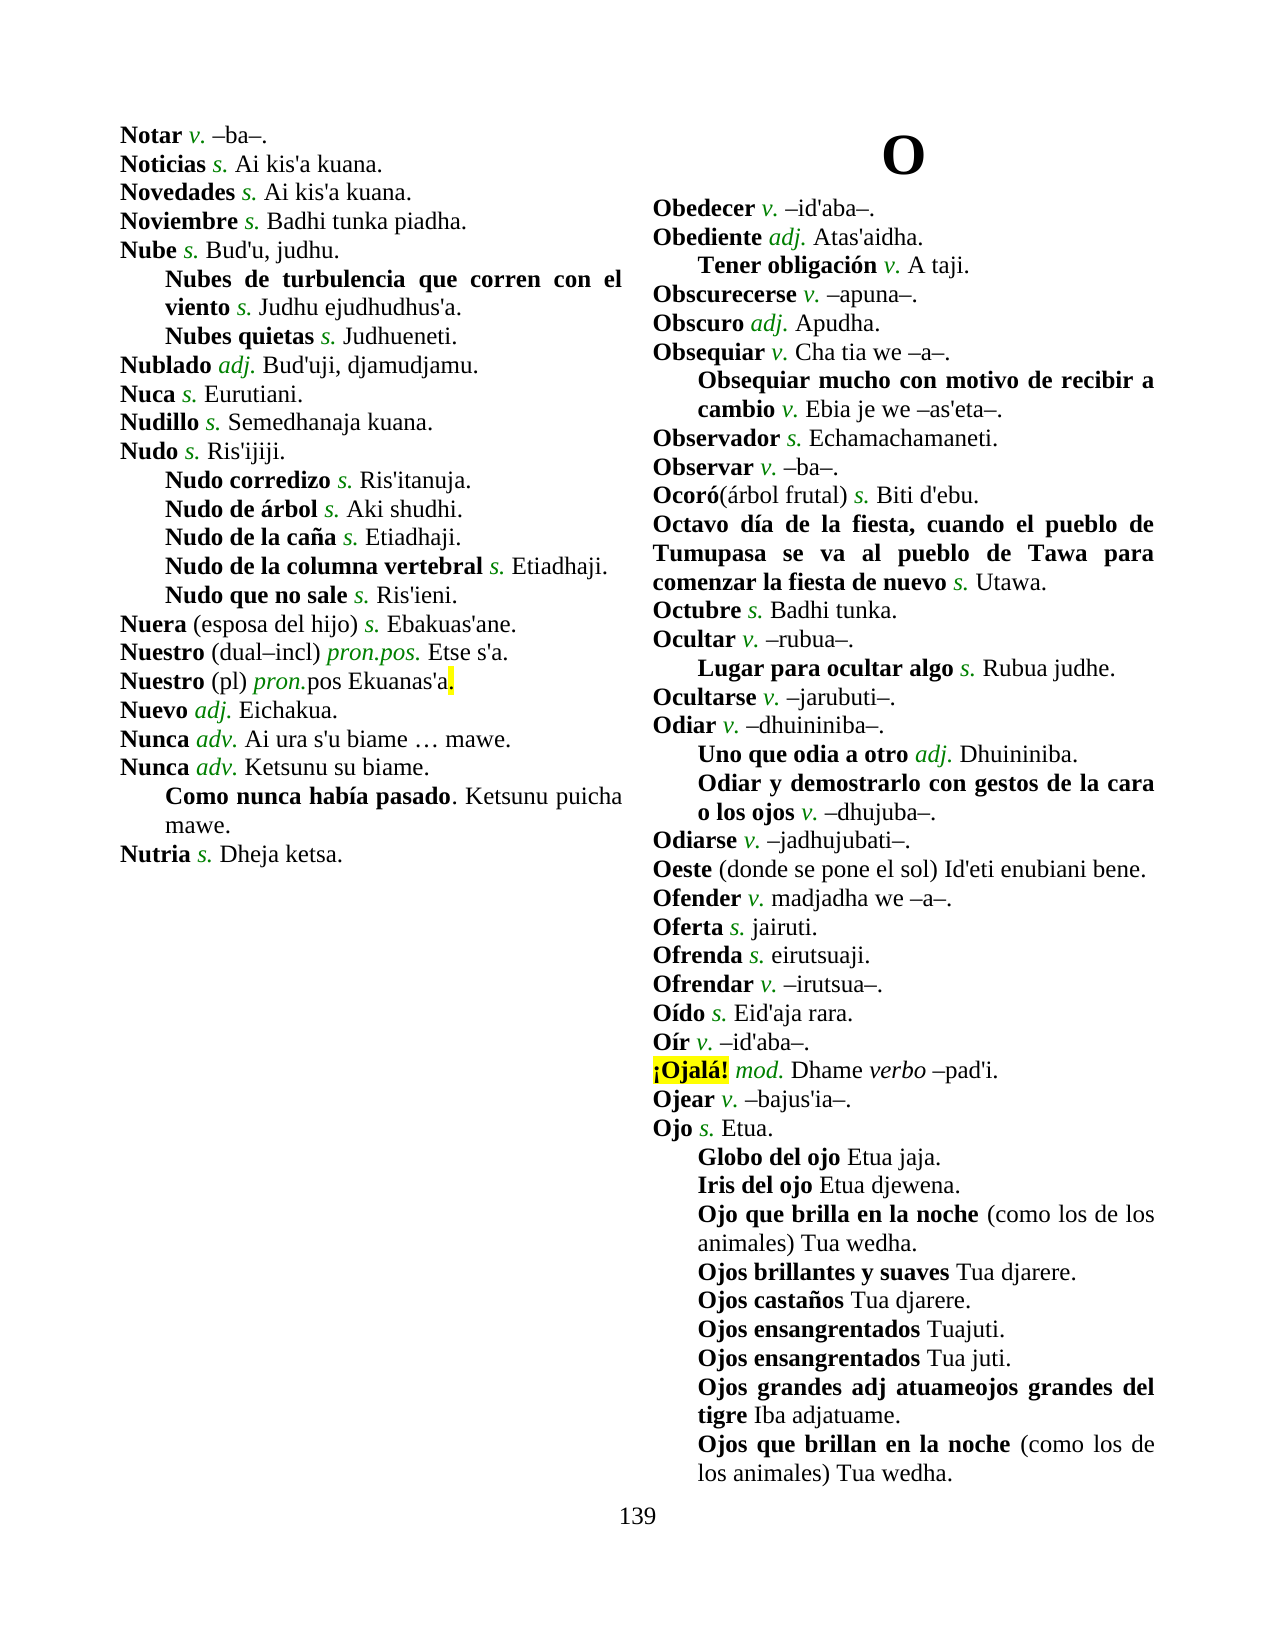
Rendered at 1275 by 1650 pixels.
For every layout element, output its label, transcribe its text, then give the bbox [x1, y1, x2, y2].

text Noviembre s. Badhi tunka piadha. [120, 206, 622, 235]
text ¡Ojalá! mod. Dhame verbo –pad'i. [652, 1056, 1155, 1084]
text Observador s. Echamachamaneti. [652, 423, 1155, 452]
text Ofender v. madjadha we –a–. [652, 883, 1155, 912]
text O [652, 120, 1155, 187]
text Ojear v. –bajus'ia–. [652, 1084, 1155, 1113]
text Ofrendar v. –irutsua–. [652, 969, 1155, 998]
text Novedades s. Ai kis'a kuana. [120, 177, 622, 206]
text Noticias s. Ai kis'a kuana. [120, 149, 622, 177]
text Nuestro (pl) pron.pos Ekuanas'a. [120, 666, 622, 695]
text Ojos castaños Tua djarere. [652, 1286, 1155, 1314]
text Odiarse v. –jadhujubati–. [652, 826, 1155, 854]
text Ofrenda s. eirutsuaji. [652, 941, 1155, 969]
text Nubes de turbulencia que corren con el viento s. Judhu ejudhudhus'a. [120, 264, 622, 321]
text Obscurecerse v. –apuna–. [652, 279, 1155, 308]
text Nuestro (dual–incl) pron.pos. Etse s'a. [120, 637, 622, 666]
text Nublado adj. Bud'uji, djamudjamu. [120, 350, 622, 379]
text Ojos que brillan en la noche (como los de los animales) Tua wedha. [652, 1429, 1155, 1487]
text Tener obligación v. A taji. [652, 251, 1155, 279]
text Obscuro adj. Apudha. [652, 308, 1155, 337]
text Nudo s. Ris'ijiji. [120, 436, 622, 465]
text Nudo de árbol s. Aki shudhi. [120, 494, 622, 522]
text Globo del ojo Etua jaja. [652, 1142, 1155, 1171]
text Odiar v. –dhuininiba–. [652, 711, 1155, 739]
text Nunca adv. Ai ura s'u biame … mawe. [120, 724, 622, 752]
text Oír v. –id'aba–. [652, 1027, 1155, 1056]
text Lugar para ocultar algo s. Rubua judhe. [652, 653, 1155, 682]
text Nudo de la columna vertebral s. Etiadhaji. [120, 551, 622, 580]
text Notar v. –ba–. [120, 120, 622, 149]
text Obedecer v. –id'aba–. [652, 193, 1155, 222]
text Nuera (esposa del hijo) s. Ebakuas'ane. [120, 609, 622, 637]
text Iris del ojo Etua djewena. [652, 1171, 1155, 1199]
text Octubre s. Badhi tunka. [652, 596, 1155, 624]
text Nudo corredizo s. Ris'itanuja. [120, 465, 622, 494]
text Nutria s. Dheja ketsa. [120, 839, 622, 867]
text Obsequiar v. Cha tia we –a–. [652, 337, 1155, 366]
text Nubes quietas s. Judhueneti. [120, 321, 622, 350]
text Octavo día de la fiesta, cuando el pueblo de Tumupasa se va al pueblo de Tawa para comenzar la fiesta de nuevo s. Utawa. [652, 509, 1155, 596]
text Nudillo s. Semedhanaja kuana. [120, 407, 622, 436]
text Ojo s. Etua. [652, 1113, 1155, 1142]
text Ocultarse v. –jarubuti–. [652, 682, 1155, 711]
text Odiar y demostrarlo con gestos de la cara o los ojos v. –dhujuba–. [652, 768, 1155, 826]
text Nuevo adj. Eichakua. [120, 695, 622, 724]
text Oeste (donde se pone el sol) Id'eti enubiani bene. [652, 854, 1155, 883]
text Nube s. Bud'u, judhu. [120, 235, 622, 264]
text Nudo que no sale s. Ris'ieni. [120, 580, 622, 609]
text Obsequiar mucho con motivo de recibir a cambio v. Ebia je we –as'eta–. [652, 366, 1155, 423]
text Ojos grandes adj atuameojos grandes del tigre Iba adjatuame. [652, 1372, 1155, 1429]
text Ojos ensangrentados Tuajuti. [652, 1314, 1155, 1343]
text Nunca adv. Ketsunu su biame. [120, 752, 622, 781]
text Uno que odia a otro adj. Dhuininiba. [652, 739, 1155, 768]
text Ojos brillantes y suaves Tua djarere. [652, 1257, 1155, 1286]
text Ojo que brilla en la noche (como los de los animales) Tua wedha. [652, 1199, 1155, 1257]
text Nuca s. Eurutiani. [120, 379, 622, 407]
text Oferta s. jairuti. [652, 912, 1155, 941]
text Ocultar v. –rubua–. [652, 624, 1155, 653]
text Ojos ensangrentados Tua juti. [652, 1343, 1155, 1372]
text Como nunca había pasado. Ketsunu puicha mawe. [120, 781, 622, 839]
text Oído s. Eid'aja rara. [652, 998, 1155, 1027]
text Observar v. –ba–. [652, 452, 1155, 481]
text Nudo de la caña s. Etiadhaji. [120, 522, 622, 551]
text Obediente adj. Atas'aidha. [652, 222, 1155, 251]
text Ocoró(árbol frutal) s. Biti d'ebu. [652, 481, 1155, 509]
